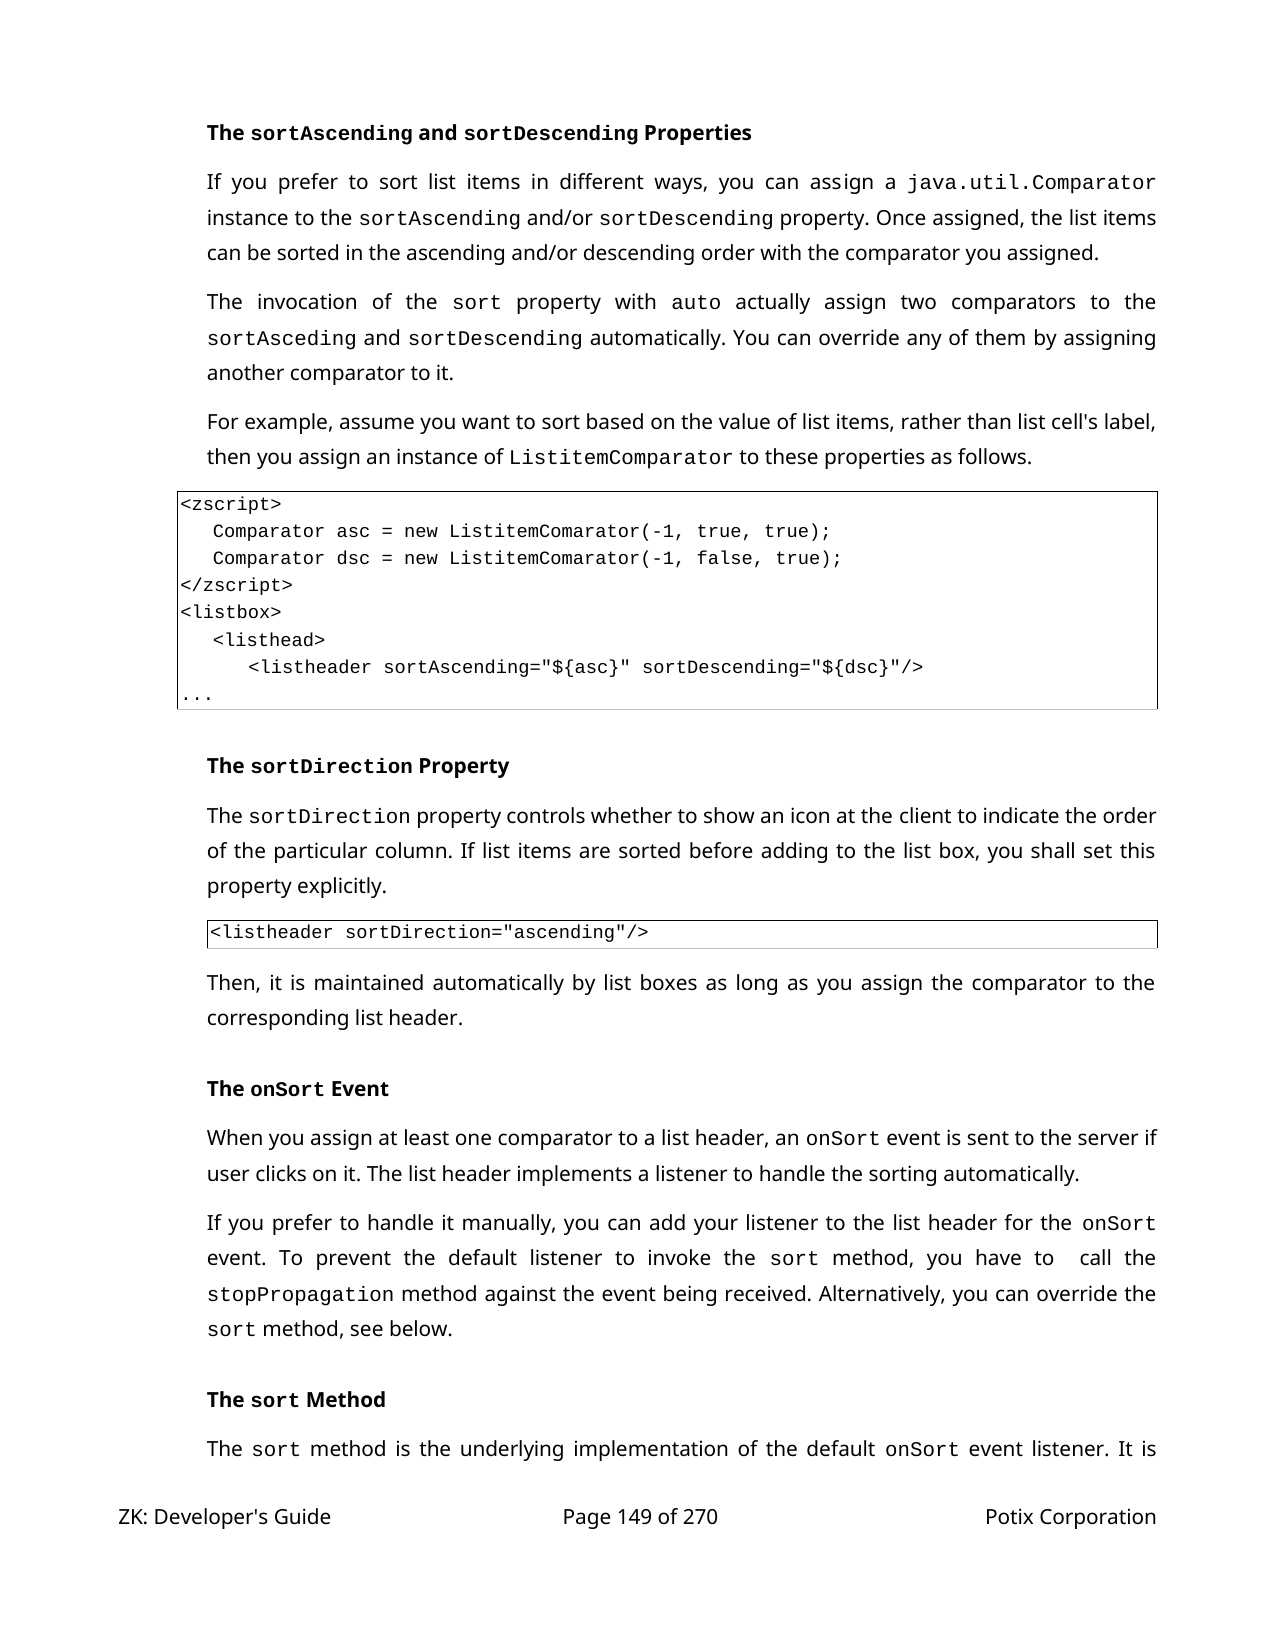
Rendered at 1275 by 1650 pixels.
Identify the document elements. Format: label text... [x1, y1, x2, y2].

text When you assign at least one comparator to a list header, an onSort event is sent to the server if user clicks on it. The list header implements a listener to handle the sorting automatically. [207, 1123, 1157, 1187]
text Then, it is maintained automatically by list boxes as long as you assign the comparator to the corresponding list header. [207, 968, 1157, 1032]
subtitle The onSort Event [207, 1074, 1157, 1103]
text <listhead> [178, 627, 1157, 652]
text The sortDirection property controls whether to show an icon at the client to indicate the order of the particular column. If list items are sorted before adding to the list box, you shall set this property explicitly. [207, 801, 1157, 900]
text For example, assume you want to sort based on the value of list items, rather than list cell's label, then you assign an instance of ListitemComparator to these properties as follows. [207, 407, 1157, 471]
text Comparator dsc = new ListitemComarator(-1, false, true); [178, 546, 1157, 570]
text <listbox> [178, 600, 1157, 624]
text If you prefer to sort list items in different ways, you can assign a java.util.Comparator instance to the sortAscending and/or sortDescending property. Once assigned, the list items can be sorted in the ascending and/or descending order with the comparator you assigned. [207, 167, 1157, 267]
text <listheader sortDirection="ascending"/> [208, 921, 1157, 948]
text The invocation of the sort property with auto actually assign two comparators to the sortAsceding and sortDescending automatically. You can override any of them by assigning another comparator to it. [207, 287, 1157, 386]
text If you prefer to handle it manually, you can add your listener to the list header for the onSort event. To prevent the default listener to invoke the sort method, you have to call the stopPropagation method against the event being received. Alternatively, you can override the sort method, see below. [207, 1208, 1157, 1343]
text <listheader sortAscending="${asc}" sortDescending="${dsc}"/> [178, 654, 1157, 679]
text The sort method is the underlying implementation of the default onSort event listener. It is [207, 1434, 1157, 1463]
text ... [178, 682, 1157, 709]
subtitle The sort Method [207, 1385, 1157, 1414]
text <zscript> [178, 492, 1157, 516]
subtitle The sortAscending and sortDescending Properties [207, 118, 1157, 147]
text </zscript> [178, 573, 1157, 597]
subtitle The sortDirection Property [207, 752, 1157, 780]
text Comparator asc = new ListitemComarator(-1, true, true); [178, 519, 1157, 543]
